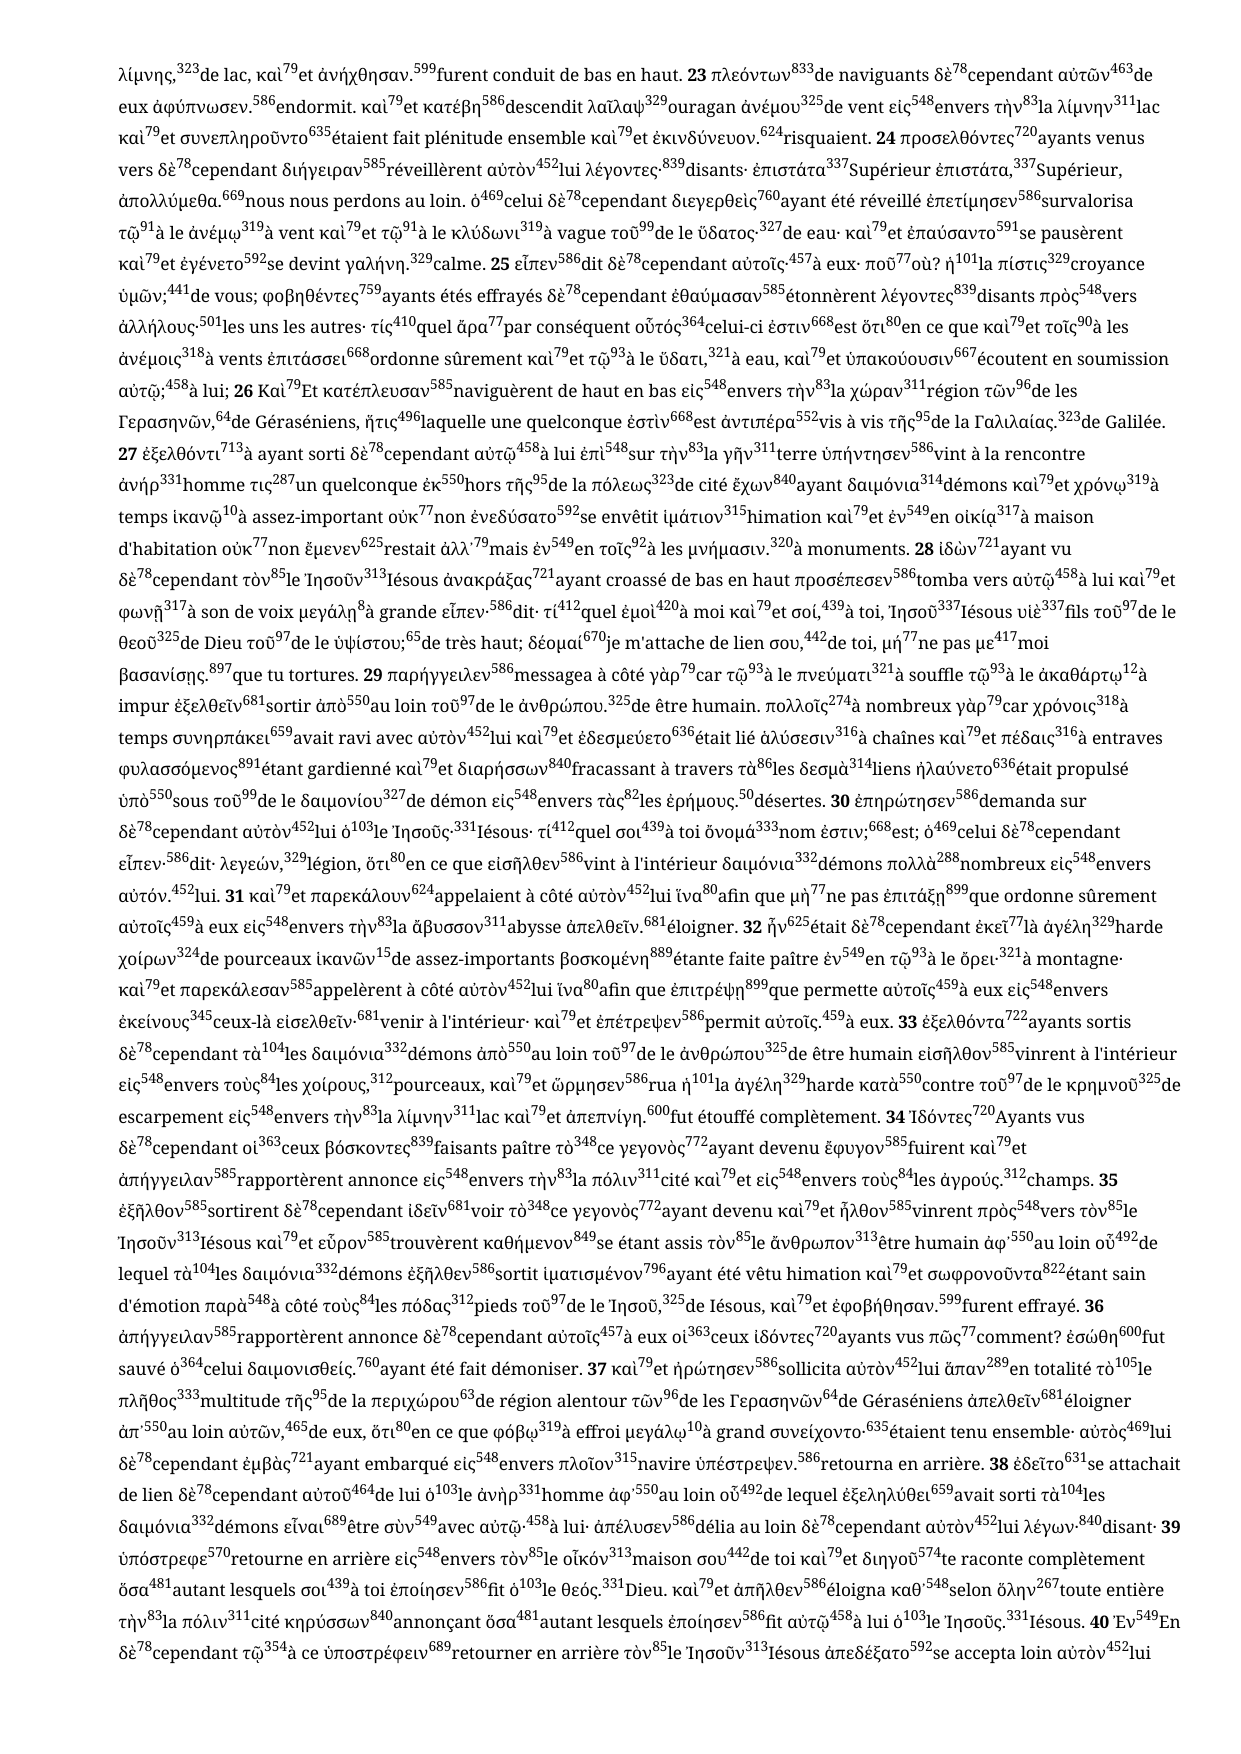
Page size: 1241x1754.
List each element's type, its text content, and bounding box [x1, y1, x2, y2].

text 1 Καὶ79Et ἐγένετο592se devint ἐν549en τῷ352à celui καθεξῆς77successivement καὶ79et αὐτὸς469lui διώδευεν625faisait route à travers κατὰ548selon πόλιν311cité καὶ79et κώμην311village κηρύσσων840annonçant καὶ79et εὐαγγελιζόμενος867se évangélisant τὴν83la βασιλείαν311royauté τοῦ97de le θεοῦ325de Dieu καὶ79et οἱ102les δώδεκα70douze σὺν549avec αὐτῷ,458à lui, 2 καὶ79et γυναῖκές328femmes τινες284des quelconques αἳ495lesquelles ἦσαν624étaient τεθεραπευμέναι810ayantes étées soignées ἀπὸ550au loin πνευμάτων326de souffles πονηρῶν17de méchants καὶ79et ἀσθενειῶν,322de infirmités, Μαρία329Maria ἡ496celle καλουμένη889étante appelée Μαγδαληνή,329Magdalene, ἀφ᾽550au loin ἧς490de laquelle δαιμόνια332démons ἑπτὰ198sept ἐξεληλύθει,659avait sorti, 3 καὶ79et Ἰωάννα329Ioanna γυνὴ329femme Χουζᾶ325de Chouza ἐπιτρόπου325de administrateur Ἡρῴδου325de Hérode καὶ79et Σουσάννα329Sousanna καὶ79et ἕτεραι387autres-différentes πολλαί,284nombreuses, αἵτινες495lesquelles des quelconques διηκόνουν624servaient αὐτοῖς457à eux ἐκ550hors τῶν359de ces ὑπαρχόντων835de subsistants αὐταῖς.455à elles. 4 Συνιόντος834de Allant ensemble δὲ78cependant ὄχλου325de foule πολλοῦ281de nombreux καὶ79et τῶν357de ceux κατὰ548selon πόλιν311cité ἐπιπορευομένων860de se allants en plus πρὸς548vers αὐτὸν452lui εἶπεν586dit διὰ550par παραβολῆς·323de parabole· 5 ἐξῆλθεν586sortit ὁ364celui σπείρων840semant τοῦ360de ce σπεῖραι681semer τὸν85le σπόρον313semaille αὐτοῦ.464de lui. καὶ79et ἐν549en τῷ354à ce σπείρειν689semer αὐτὸν452lui ὃ392lequel μὲν77certes ἔπεσεν586tomba παρὰ548à côté τὴν83la ὁδὸν311chemin καὶ79et κατεπατήθη,600fut piétiné de haut en bas, καὶ79et τὰ104les πετεινὰ332volatiles τοῦ97de le οὐρανοῦ325de ciel κατέφαγεν586mangea de haut en bas αὐτό.454lui. 6 καὶ79et ἕτερον392autre-différent κατέπεσεν586tomba de haut en bas ἐπὶ548sur τὴν83la πέτραν,311roche, καὶ79et φυὲν762ayant été poussé ἐξηράνθη600fut séché διὰ548par le fait de τὸ348ce μὴ77ne pas ἔχειν689avoir ἰκμάδα.311humidité. 7 καὶ79et ἕτερον392autre-différent ἔπεσεν586tomba ἐν549en μέσῳ61à au milieu τῶν94de les ἀκανθῶν,322de épines, καὶ79et συμφυεῖσαι757ayantes étées poussées avec αἱ100les ἄκανθαι328épines ἀπέπνιξαν585étouffèrent complètement αὐτό.454lui. 8 καὶ79et ἕτερον392autre-différent ἔπεσεν586tomba εἰς548envers τὴν83la γῆν311terre τὴν83la ἀγαθὴν2bonne καὶ79et φυὲν762ayant été poussé ἐποίησεν586fit καρπὸν313fruit ἑκατονταπλασίονα.4centuple. ταῦτα347ces-ci λέγων840disant ἐφώνει·625sonnait de voix· ὁ364celui ἔχων840ayant ὦτα314oreilles ἀκούειν689écouter ἀκουέτω.572écoute. 9 Ἐπηρώτων624Demandaient sur δὲ78cependant αὐτὸν452lui οἱ102les μαθηταὶ330disciples αὐτοῦ464de lui τίς172quelle αὕτη362celle-ci εἴη700que soit ἡ101la παραβολή.329parabole. 10 ὁ469celui δὲ78cependant εἶπεν·586dit· ὑμῖν438à vous δέδοται654a été donné γνῶναι681connaître τὰ86les μυστήρια314mystères τῆς95de la βασιλείας323de royauté τοῦ97de le θεοῦ,325de Dieu, τοῖς90à les δὲ78cependant λοιποῖς377à restants ἐν549en παραβολαῖς,316à paraboles, ἵνα80afin que βλέποντες839regardants μὴ77ne pas βλέπωσιν920que regardent καὶ79et ἀκούοντες839écoutants μὴ77ne pas συνιῶσιν.920que comprennent. 11 Ἔστιν668Est δὲ78cependant αὕτη362celle-ci ἡ101la παραβολή·329parabole· ὁ103le σπόρος331semaille ἐστὶν668est ὁ103le λόγος331discours τοῦ97de le θεοῦ.325de Dieu. 12 οἱ363ceux δὲ78cependant παρὰ548à côté τὴν83la ὁδόν311chemin εἰσιν667sont οἱ363ceux ἀκούσαντες,720ayants écoutés, εἶτα77puis ἔρχεται674se vient ὁ103le διάβολος71diable καὶ79et αἴρει668lève τὸν85le λόγον313discours ἀπὸ550au loin τῆς95de la καρδίας323de coeur αὐτῶν,463de eux, ἵνα80afin que μὴ77ne pas πιστεύσαντες720ayants crus σωθῶσιν.910que soient sauvé. 13 οἱ363ceux δὲ78cependant ἐπὶ550sur τῆς95de la πέτρας323de roche οἳ497lesquels ὅταν80lorsque le cas échéant ἀκούσωσιν898que écoutent μετὰ550avec χαρᾶς323de joie δέχονται673se acceptent τὸν85le λόγον,313discours, καὶ79et οὗτοι363ceux-ci ῥίζαν311racine οὐκ77non ἔχουσιν,667ont, οἳ497lesquels πρὸς548vers καιρὸν313moment πιστεύουσιν667croient καὶ79et ἐν549en καιρῷ319à moment πειρασμοῦ325de tentation ἀφίστανται.673se dressent au loin. 14 τὸ366ce δὲ78cependant εἰς548envers τὰς82les ἀκάνθας310épines πεσόν,723ayant tombé, οὗτοί363ceux-ci εἰσιν667sont οἱ363ceux ἀκούσαντες,720ayants écoutés, καὶ79et ὑπὸ550sous μεριμνῶν322de inquiétudes καὶ79et πλούτου325de richesse καὶ79et ἡδονῶν322de plaisirs τοῦ97de le βίου325de existence πορευόμενοι866se allants συμπνίγονται679sont étouffés avec καὶ79et οὐ77non τελεσφοροῦσιν.667colportent à perfection. 15 τὸ366ce δὲ78cependant ἐν549en τῇ89à la καλῇ8à belle γῇ,317à terre, οὗτοί363ceux-ci εἰσιν667sont οἵτινες497lesquels des quelconques ἐν549en καρδίᾳ317à coeur καλῇ8à belle καὶ79et ἀγαθῇ8à bonne ἀκούσαντες720ayants écoutés τὸν85le λόγον313discours κατέχουσιν667tiennent de haut en bas καὶ79et καρποφοροῦσιν667colportent du fruit ἐν549en ὑπομονῇ.317à résistance. 16 Οὐδεὶς390Aucun δὲ78cependant λύχνον313chandelle ἅψας721ayant touché καλύπτει668couvre αὐτὸν452lui σκεύει321à ustensile ἢ79ou ὑποκάτω552en dessous vers le bas κλίνης323de lit τίθησιν,668pose, ἀλλ᾽79mais ἐπὶ550sur λυχνίας323de chandelier τίθησιν,668pose, ἵνα80afin que οἱ363ceux εἰσπορευόμενοι866se allants à l'intérieur βλέπωσιν920que regardent τὸ87le φῶς.315lumière. 17 οὐ77non γάρ79car ἐστιν668est κρυπτὸν49caché ὃ500lequel οὐ77non φανερὸν49visible γενήσεται612se deviendra οὐδὲ79non cependant ἀπόκρυφον73caché au loin ὃ500lequel οὐ77non μὴ77ne pas γνωσθῇ911que soit connu καὶ79et εἰς548envers φανερὸν55visible ἔλθῃ.899que vienne. 18 Βλέπετε569Regardez οὖν79donc πῶς77comment? ἀκούετε·665vous écoutez· ὃς498lequel ἂν340le cas échéant γὰρ79car ἔχῃ,921que ait, δοθήσεται619sera donné αὐτῷ·458à lui· καὶ79et ὃς498lequel ἂν340le cas échéant μὴ77ne pas ἔχῃ,921que ait, καὶ77aussi ὃ482lequel δοκεῖ668estime ἔχειν689avoir ἀρθήσεται619sera levé ἀπ᾽550au loin αὐτοῦ.464de lui. 19 Παρεγένετο592Se devint à côté δὲ78cependant πρὸς548vers αὐτὸν452lui ἡ101la μήτηρ329mère καὶ79et οἱ102les ἀδελφοὶ330frères αὐτοῦ464de lui καὶ79et οὐκ77non ἠδύναντο630se pouvaient συντυχεῖν681obtenir avec αὐτῷ458à lui διὰ548par le fait de τὸν85le ὄχλον.313foule. 20 ἀπηγγέλη600fut rapporté annonce δὲ78cependant αὐτῷ·458à lui· ἡ101la μήτηρ329mère σου442de toi καὶ79et οἱ102les ἀδελφοί330frères σου442de toi ἑστήκασιν641ont dressé ἔξω77au-dehors ἰδεῖν681voir θέλοντές839voulants σε.437toi. 21 ὁ469celui δὲ78cependant ἀποκριθεὶς760ayant été répondu εἶπεν586dit πρὸς548vers αὐτούς·451eux· μήτηρ329mère μου424de moi καὶ79et ἀδελφοί330frères μου424de moi οὗτοί363ceux-ci εἰσιν667sont οἱ363ceux τὸν85le λόγον313discours τοῦ97de le θεοῦ325de Dieu ἀκούοντες839écoutants καὶ79et ποιοῦντες.839faisants. 22 Ἐγένετο592Se devint δὲ78cependant ἐν549en μιᾷ57à une τῶν94de les ἡμερῶν322de journées καὶ79et αὐτὸς469lui ἐνέβη586embarqua εἰς548envers πλοῖον315navire καὶ79et οἱ102les μαθηταὶ330disciples αὐτοῦ464de lui καὶ79et εἶπεν586dit πρὸς548vers αὐτούς·451eux· διέλθωμεν894que nous passions à travers εἰς548envers τὸ348ce πέραν77de l'autre côté τῆς95de la λίμνης,323de lac, καὶ79et ἀνήχθησαν.599furent conduit de bas en haut. 23 πλεόντων833de naviguants δὲ78cependant αὐτῶν463de eux ἀφύπνωσεν.586endormit. καὶ79et κατέβη586descendit λαῖλαψ329ouragan ἀνέμου325de vent εἰς548envers τὴν83la λίμνην311lac καὶ79et συνεπληροῦντο635étaient fait plénitude ensemble καὶ79et ἐκινδύνευον.624risquaient. 24 προσελθόντες720ayants venus vers δὲ78cependant διήγειραν585réveillèrent αὐτὸν452lui λέγοντες·839disants· ἐπιστάτα337Supérieur ἐπιστάτα,337Supérieur, ἀπολλύμεθα.669nous nous perdons au loin. ὁ469celui δὲ78cependant διεγερθεὶς760ayant été réveillé ἐπετίμησεν586survalorisa τῷ91à le ἀνέμῳ319à vent καὶ79et τῷ91à le κλύδωνι319à vague τοῦ99de le ὕδατος·327de eau· καὶ79et ἐπαύσαντο591se pausèrent καὶ79et ἐγένετο592se devint γαλήνη.329calme. 25 εἶπεν586dit δὲ78cependant αὐτοῖς·457à eux· ποῦ77où? ἡ101la πίστις329croyance ὑμῶν;441de vous; φοβηθέντες759ayants étés effrayés δὲ78cependant ἐθαύμασαν585étonnèrent λέγοντες839disants πρὸς548vers ἀλλήλους·501les uns les autres· τίς410quel ἄρα77par conséquent οὗτός364celui-ci ἐστιν668est ὅτι80en ce que καὶ79et τοῖς90à les ἀνέμοις318à vents ἐπιτάσσει668ordonne sûrement καὶ79et τῷ93à le ὕδατι,321à eau, καὶ79et ὑπακούουσιν667écoutent en soumission αὐτῷ;458à lui; 26 Καὶ79Et κατέπλευσαν585naviguèrent de haut en bas εἰς548envers τὴν83la χώραν311région τῶν96de les Γερασηνῶν,64de Géraséniens, ἥτις496laquelle une quelconque ἐστὶν668est ἀντιπέρα552vis à vis τῆς95de la Γαλιλαίας.323de Galilée. 27 ἐξελθόντι713à ayant sorti δὲ78cependant αὐτῷ458à lui ἐπὶ548sur τὴν83la γῆν311terre ὑπήντησεν586vint à la rencontre ἀνήρ331homme τις287un quelconque ἐκ550hors τῆς95de la πόλεως323de cité ἔχων840ayant δαιμόνια314démons καὶ79et χρόνῳ319à temps ἱκανῷ10à assez-important οὐκ77non ἐνεδύσατο592se envêtit ἱμάτιον315himation καὶ79et ἐν549en οἰκίᾳ317à maison d'habitation οὐκ77non ἔμενεν625restait ἀλλ᾽79mais ἐν549en τοῖς92à les μνήμασιν.320à monuments. 28 ἰδὼν721ayant vu δὲ78cependant τὸν85le Ἰησοῦν313Iésous ἀνακράξας721ayant croassé de bas en haut προσέπεσεν586tomba vers αὐτῷ458à lui καὶ79et φωνῇ317à son de voix μεγάλῃ8à grande εἶπεν·586dit· τί412quel ἐμοὶ420à moi καὶ79et σοί,439à toi, Ἰησοῦ337Iésous υἱὲ337fils τοῦ97de le θεοῦ325de Dieu τοῦ97de le ὑψίστου;65de très haut; δέομαί670je m'attache de lien σου,442de toi, μή77ne pas με417moi βασανίσῃς.897que tu tortures. 29 παρήγγειλεν586messagea à côté γὰρ79car τῷ93à le πνεύματι321à souffle τῷ93à le ἀκαθάρτῳ12à impur ἐξελθεῖν681sortir ἀπὸ550au loin τοῦ97de le ἀνθρώπου.325de être humain. πολλοῖς274à nombreux γὰρ79car χρόνοις318à temps συνηρπάκει659avait ravi avec αὐτὸν452lui καὶ79et ἐδεσμεύετο636était lié ἁλύσεσιν316à chaînes καὶ79et πέδαις316à entraves φυλασσόμενος891étant gardienné καὶ79et διαρήσσων840fracassant à travers τὰ86les δεσμὰ314liens ἠλαύνετο636était propulsé ὑπὸ550sous τοῦ99de le δαιμονίου327de démon εἰς548envers τὰς82les ἐρήμους.50désertes. 30 ἐπηρώτησεν586demanda sur δὲ78cependant αὐτὸν452lui ὁ103le Ἰησοῦς·331Iésous· τί412quel σοι439à toi ὄνομά333nom ἐστιν;668est; ὁ469celui δὲ78cependant εἶπεν·586dit· λεγεών,329légion, ὅτι80en ce que εἰσῆλθεν586vint à l'intérieur δαιμόνια332démons πολλὰ288nombreux εἰς548envers αὐτόν.452lui. 31 καὶ79et παρεκάλουν624appelaient à côté αὐτὸν452lui ἵνα80afin que μὴ77ne pas ἐπιτάξῃ899que ordonne sûrement αὐτοῖς459à eux εἰς548envers τὴν83la ἄβυσσον311abysse ἀπελθεῖν.681éloigner. 32 ἦν625était δὲ78cependant ἐκεῖ77là ἀγέλη329harde χοίρων324de pourceaux ἱκανῶν15de assez-importants βοσκομένη889étante faite paître ἐν549en τῷ93à le ὄρει·321à montagne· καὶ79et παρεκάλεσαν585appelèrent à côté αὐτὸν452lui ἵνα80afin que ἐπιτρέψῃ899que permette αὐτοῖς459à eux εἰς548envers ἐκείνους345ceux-là εἰσελθεῖν·681venir à l'intérieur· καὶ79et ἐπέτρεψεν586permit αὐτοῖς.459à eux. 33 ἐξελθόντα722ayants sortis δὲ78cependant τὰ104les δαιμόνια332démons ἀπὸ550au loin τοῦ97de le ἀνθρώπου325de être humain εἰσῆλθον585vinrent à l'intérieur εἰς548envers τοὺς84les χοίρους,312pourceaux, καὶ79et ὥρμησεν586rua ἡ101la ἀγέλη329harde κατὰ550contre τοῦ97de le κρημνοῦ325de escarpement εἰς548envers τὴν83la λίμνην311lac καὶ79et ἀπεπνίγη.600fut étouffé complètement. 34 Ἰδόντες720Ayants vus δὲ78cependant οἱ363ceux βόσκοντες839faisants paître τὸ348ce γεγονὸς772ayant devenu ἔφυγον585fuirent καὶ79et ἀπήγγειλαν585rapportèrent annonce εἰς548envers τὴν83la πόλιν311cité καὶ79et εἰς548envers τοὺς84les ἀγρούς.312champs. 35 ἐξῆλθον585sortirent δὲ78cependant ἰδεῖν681voir τὸ348ce γεγονὸς772ayant devenu καὶ79et ἦλθον585vinrent πρὸς548vers τὸν85le Ἰησοῦν313Iésous καὶ79et εὗρον585trouvèrent καθήμενον849se étant assis τὸν85le ἄνθρωπον313être humain ἀφ᾽550au loin οὗ492de lequel τὰ104les δαιμόνια332démons ἐξῆλθεν586sortit ἱματισμένον796ayant été vêtu himation καὶ79et σωφρονοῦντα822étant sain d'émotion παρὰ548à côté τοὺς84les πόδας312pieds τοῦ97de le Ἰησοῦ,325de Iésous, καὶ79et ἐφοβήθησαν.599furent effrayé. 36 ἀπήγγειλαν585rapportèrent annonce δὲ78cependant αὐτοῖς457à eux οἱ363ceux ἰδόντες720ayants vus πῶς77comment? ἐσώθη600fut sauvé ὁ364celui δαιμονισθείς.760ayant été fait démoniser. 37 καὶ79et ἠρώτησεν586sollicita αὐτὸν452lui ἅπαν289en totalité τὸ105le πλῆθος333multitude τῆς95de la περιχώρου63de région alentour τῶν96de les Γερασηνῶν64de Géraséniens ἀπελθεῖν681éloigner ἀπ᾽550au loin αὐτῶν,465de eux, ὅτι80en ce que φόβῳ319à effroi μεγάλῳ10à grand συνείχοντο·635étaient tenu ensemble· αὐτὸς469lui δὲ78cependant ἐμβὰς721ayant embarqué εἰς548envers πλοῖον315navire ὑπέστρεψεν.586retourna en arrière. 38 ἐδεῖτο631se attachait de lien δὲ78cependant αὐτοῦ464de lui ὁ103le ἀνὴρ331homme ἀφ᾽550au loin οὗ492de lequel ἐξεληλύθει659avait sorti τὰ104les δαιμόνια332démons εἶναι689être σὺν549avec αὐτῷ·458à lui· ἀπέλυσεν586délia au loin δὲ78cependant αὐτὸν452lui λέγων·840disant· 39 ὑπόστρεφε570retourne en arrière εἰς548envers τὸν85le οἶκόν313maison σου442de toi καὶ79et διηγοῦ574te raconte complètement ὅσα481autant lesquels σοι439à toi ἐποίησεν586fit ὁ103le θεός.331Dieu. καὶ79et ἀπῆλθεν586éloigna καθ᾽548selon ὅλην267toute entière τὴν83la πόλιν311cité κηρύσσων840annonçant ὅσα481autant lesquels ἐποίησεν586fit αὐτῷ458à lui ὁ103le Ἰησοῦς.331Iésous. 40 Ἐν549En δὲ78cependant τῷ354à ce ὑποστρέφειν689retourner en arrière τὸν85le Ἰησοῦν313Iésous ἀπεδέξατο592se accepta loin αὐτὸν452lui ὁ103le ὄχλος·331foule· ἦσαν624étaient γὰρ79car πάντες389tous προσδοκῶντες839attendants αὐτόν.452lui. 41 καὶ79et ἰδοὺ306voici ἦλθεν586vint ἀνὴρ331homme ᾧ486à lequel ὄνομα333nom Ἰάϊρος331Iairos καὶ79et οὗτος364celui-ci ἄρχων331chef τῆς95de la συναγωγῆς323de synagogue ὑπῆρχεν,625subsistait, καὶ79et πεσὼν721ayant tombé παρὰ548à côté τοὺς84les πόδας312pieds [τοῦ]99[de le] Ἰησοῦ325de Iésous παρεκάλει625appelait à côté αὐτὸν452lui εἰσελθεῖν681venir à l'intérieur εἰς548envers τὸν85le οἶκον313maison αὐτοῦ,464de lui, 42 ὅτι80en ce que θυγάτηρ329fille μονογενὴς69monogène ἦν625était αὐτῷ458à lui ὡς77comme ἐτῶν326de ans δώδεκα192de douze καὶ79et αὐτὴ467elle ἀπέθνῃσκεν.625mourait loin. Ἐν549En δὲ78cependant τῷ354à ce ὑπάγειν689diriger en arrière αὐτὸν452lui οἱ102les ὄχλοι330foules συνέπνιγον624étouffaient avec αὐτόν.452lui. 43 Καὶ79Et γυνὴ329femme οὖσα838étante ἐν549en ῥύσει317à écoulement αἵματος327de sang ἀπὸ550au loin ἐτῶν326de ans δώδεκα,192de douze, ἥτις496laquelle une quelconque [ἰατροῖς318[à médecins προσαναλώσασα719ayante consumée auprès ὅλον269tout entier τὸν245le βίον]313existence] οὐκ77non ἴσχυσεν586eut la ténacité ἀπ᾽550au loin οὐδενὸς384de aucun θεραπευθῆναι,683être soigné, 44 προσελθοῦσα719ayante venue vers ὄπισθεν77de derrière ἥψατο592se toucha τοῦ99de le κρασπέδου327de frange τοῦ99de le ἱματίου327de himation αὐτοῦ464de lui καὶ79et παραχρῆμα77instantanément ἔστη586dressa ἡ101la ῥύσις329écoulement τοῦ99de le αἵματος327de sang αὐτῆς.462de elle. 45 καὶ79et εἶπεν586dit ὁ103le Ἰησοῦς·331Iésous· τίς410quel ὁ364celui ἁψάμενός740se ayant touché μου;424de moi; ἀρνουμένων860de se niants δὲ78cependant πάντων383de tous εἶπεν586dit ὁ103le Πέτρος·331Pierre· ἐπιστάτα,337Supérieur, οἱ102les ὄχλοι330foules συνέχουσίν667tiennent ensemble σε437toi καὶ79et ἀποθλίβουσιν.667oppressent loin. 46 ὁ103le δὲ78cependant Ἰησοῦς331Iésous εἶπεν·586dit· ἥψατό592se toucha μού424de moi τις,390un quelconque, ἐγὼ431moi γὰρ79car ἔγνων582je connus δύναμιν311puissance ἐξεληλυθυῖαν768ayante sortie ἀπ᾽550au loin ἐμοῦ.424de moi. 47 ἰδοῦσα719ayante vue δὲ78cependant ἡ101la γυνὴ329femme ὅτι80en ce que οὐκ77non ἔλαθεν,586omit, τρέμουσα838tremblante ἦλθεν586vint καὶ79et προσπεσοῦσα719ayante tombée vers αὐτῷ458à lui δι᾽548par le fait de ἣν293laquelle αἰτίαν311cause ἥψατο592se toucha αὐτοῦ464de lui ἀπήγγειλεν586rapporta annonce ἐνώπιον552en devant παντὸς281de tout τοῦ97de le λαοῦ325de peuple καὶ79et ὡς77comme ἰάθη600fut guéri παραχρῆμα.77instantanément. 48 ὁ469celui δὲ78cependant εἶπεν586dit αὐτῇ·456à elle· θυγάτηρ,335fille, ἡ101la πίστις329croyance σου442de toi σέσωκέν642a sauvé σε·437toi· πορεύου574te va εἰς548envers εἰρήνην.311paix. 49 Ἔτι77Encore αὐτοῦ464de lui λαλοῦντος834de bavardant ἔρχεταί674se vient τις390un quelconque παρὰ550à côté τοῦ97de le ἀρχισυναγώγου325de chef de synagogue λέγων840disant ὅτι80en ce que τέθνηκεν642a mort ἡ101la θυγάτηρ329fille σου·442de toi· μηκέτι77ne pas plus σκύλλε570écorche τὸν85le διδάσκαλον.313enseignant. 50 ὁ103le δὲ78cependant Ἰησοῦς331Iésous ἀκούσας721ayant écouté ἀπεκρίθη600fut répondu αὐτῷ·458à lui· μὴ77ne pas φοβοῦ,574te effraie, μόνον77seulement πίστευσον,554crois, καὶ79et σωθήσεται.619sera sauvé. 51 ἐλθὼν721ayant venu δὲ78cependant εἰς548envers τὴν83la οἰκίαν311maison d'habitation οὐκ77non ἀφῆκεν586abandonna εἰσελθεῖν681venir à l'intérieur τινα373un quelconque σὺν549avec αὐτῷ458à lui εἰ551si μὴ77ne pas Πέτρον313Pierre καὶ79et Ἰωάννην313Ioannes καὶ79et Ἰάκωβον313Iakobos καὶ79et τὸν85le πατέρα313père τῆς95de la παιδὸς323de jeune servante καὶ79et τὴν83la μητέρα.311mère. 52 ἔκλαιον624pleuraient δὲ78cependant πάντες389tous καὶ79et ἐκόπτοντο630se coupaient αὐτήν.450elle. ὁ469celui δὲ78cependant εἶπεν·586dit· μὴ77ne pas κλαίετε,569pleurez, οὐ77non γὰρ79car ἀπέθανεν586mourut loin ἀλλὰ79mais καθεύδει.668dort de haut en bas. 53 καὶ79et κατεγέλων624riaient de haut en bas αὐτοῦ464de lui εἰδότες782ayants sus ὅτι80en ce que ἀπέθανεν.586mourut loin. 54 αὐτὸς469lui δὲ78cependant κρατήσας721ayant saisi avec force τῆς95de la χειρὸς323de main αὐτῆς462de elle ἐφώνησεν586sonna de voix λέγων·840disant· ἡ107la παῖς,335jeune servante, ἔγειρε.570éveille. 55 καὶ79et ἐπέστρεψεν586retourna au-dessus τὸ105le πνεῦμα333souffle αὐτῆς462de elle καὶ79et ἀνέστη586redressa παραχρῆμα77instantanément καὶ79et διέταξεν586ordonna au-travers αὐτῇ456à elle δοθῆναι683être donné φαγεῖν.681manger. 56 καὶ79et ἐξέστησαν585extasièrent οἱ102les γονεῖς330parents géniteurs αὐτῆς·462de elle· ὁ469celui δὲ78cependant παρήγγειλεν586messagea à côté αὐτοῖς457à eux μηδενὶ378à pas un εἰπεῖν681dire τὸ482ce γεγονός.772ayant devenu. [118, 59, 1181, 1665]
